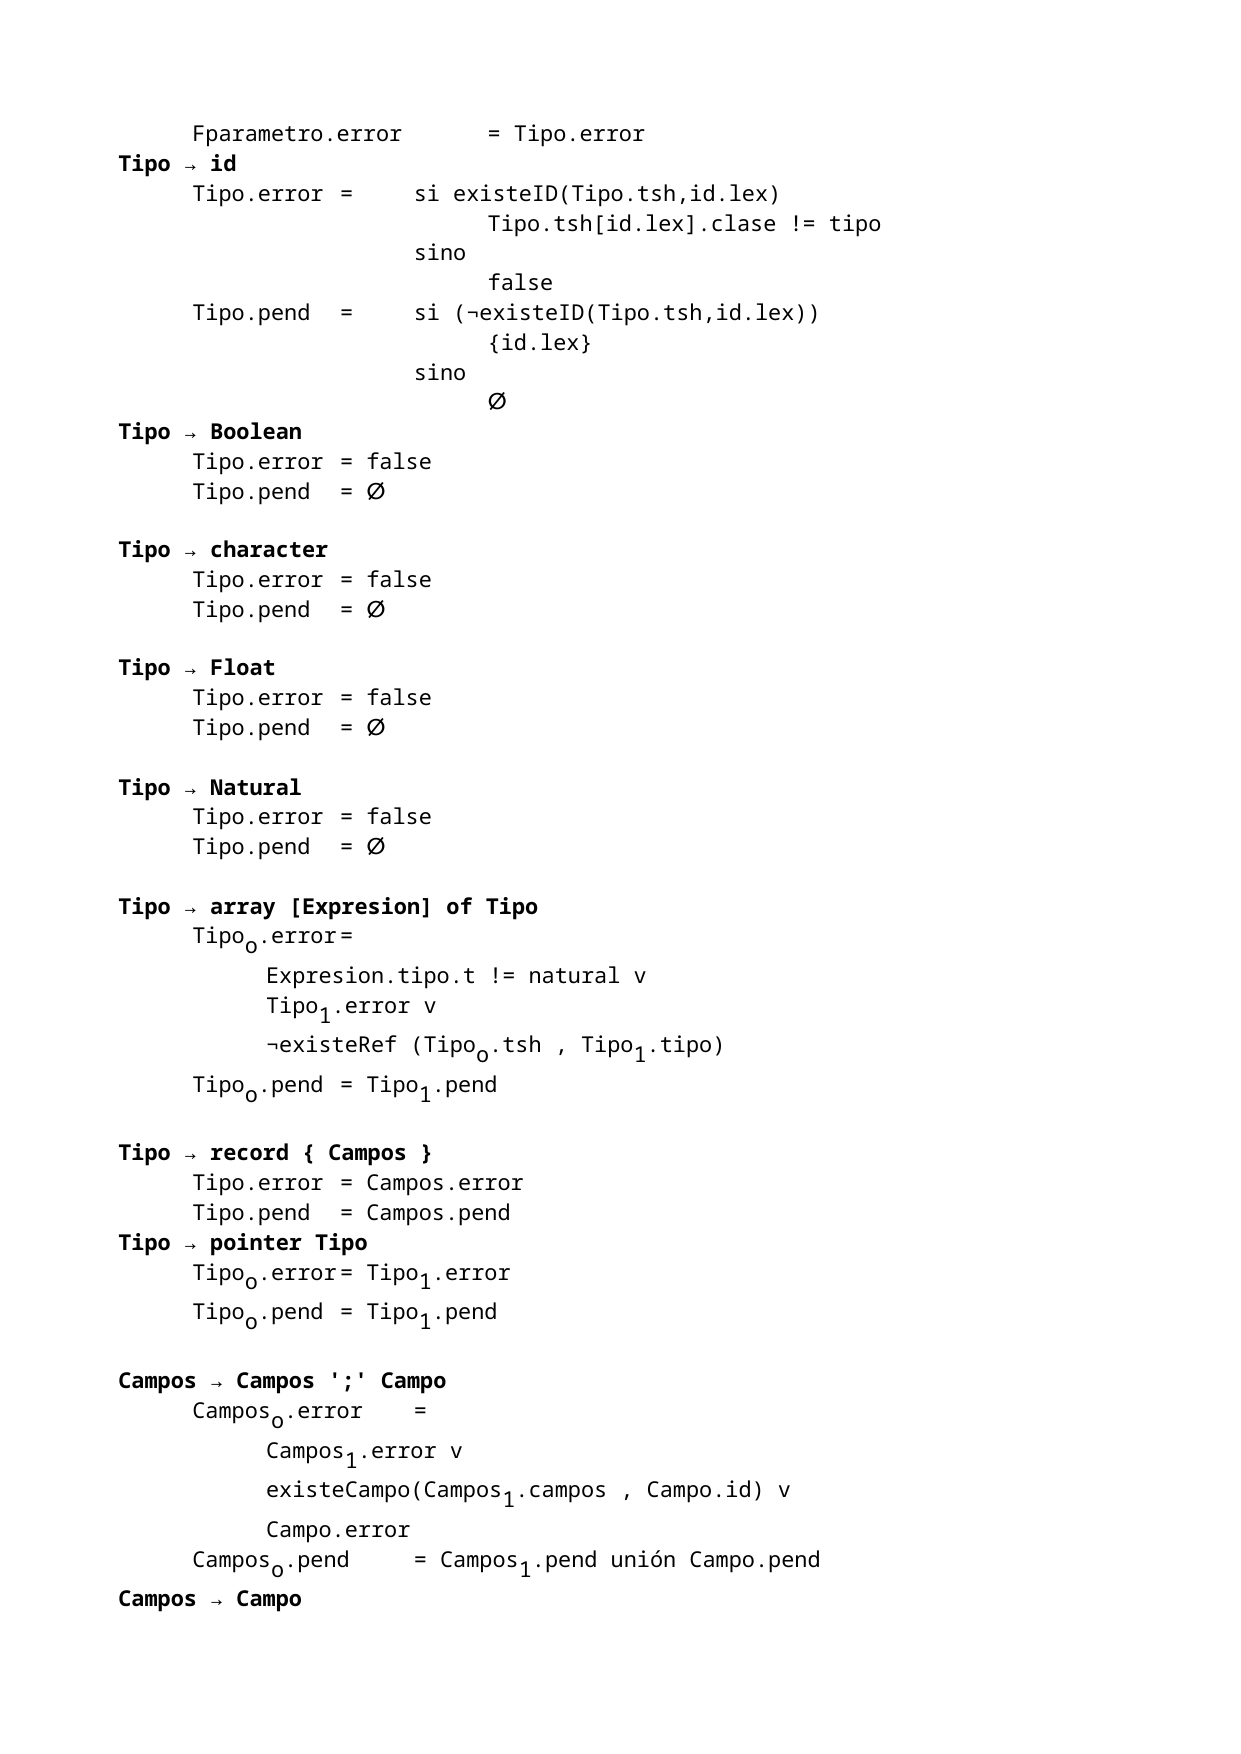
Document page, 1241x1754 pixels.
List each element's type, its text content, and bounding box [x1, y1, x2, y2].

text Campos → Campos ';' Campo [118, 1365, 1122, 1395]
text Tipo.error = false [118, 446, 1122, 476]
text Tipo → Float [118, 652, 1122, 682]
text Tipo → Natural [118, 771, 1122, 801]
text existeCampo(Campos1.campos , Campo.id) v [118, 1474, 1122, 1514]
text Tipo.pend = si (¬existeID(Tipo.tsh,id.lex)) [118, 297, 1122, 327]
text Tipo1.error v [118, 990, 1122, 1029]
text Tipo.pend = ⵁ [118, 476, 1122, 505]
text Camposo.error = [118, 1395, 1122, 1435]
text ¬existeRef (Tipoo.tsh , Tipo1.tipo) [118, 1029, 1122, 1069]
text {id.lex} [118, 327, 1122, 356]
text Tipo → id [118, 148, 1122, 178]
text false [266, 267, 1122, 297]
text Campo.error [118, 1514, 1122, 1544]
text Tipo.error = false [118, 564, 1122, 594]
text Tipo.tsh[id.lex].clase != tipo [118, 207, 1122, 237]
text Campos → Campo [118, 1583, 1122, 1613]
text Fparametro.error = Tipo.error [118, 118, 1122, 148]
text Tipo → Boolean [118, 416, 1122, 446]
text Tipoo.error = [118, 920, 1122, 960]
text Expresion.tipo.t != natural v [118, 960, 1122, 990]
text Tipoo.pend = Tipo1.pend [118, 1069, 1122, 1108]
text sino [118, 237, 1122, 267]
text Tipo → character [118, 534, 1122, 564]
text Tipo.error = false [118, 682, 1122, 712]
text Tipo → array [Expresion] of Tipo [118, 891, 1122, 920]
text Tipo.pend = Campos.pend [118, 1197, 1122, 1227]
text Tipo.error = si existeID(Tipo.tsh,id.lex) [118, 178, 1122, 207]
text Campos1.error v [118, 1435, 1122, 1474]
text ⵁ [340, 386, 1122, 416]
text sino [118, 356, 1122, 386]
text Tipo → pointer Tipo [118, 1227, 1122, 1256]
text Tipo.pend = ⵁ [118, 594, 1122, 623]
text Tipoo.pend = Tipo1.pend [118, 1296, 1122, 1336]
text Tipoo.error = Tipo1.error [118, 1256, 1122, 1296]
text Tipo.pend = ⵁ [118, 712, 1122, 742]
text Camposo.pend = Campos1.pend unión Campo.pend [118, 1544, 1122, 1583]
text Tipo → record { Campos } [118, 1137, 1122, 1167]
text Tipo.error = false [118, 801, 1122, 831]
text Tipo.error = Campos.error [118, 1167, 1122, 1197]
text Tipo.pend = ⵁ [118, 831, 1122, 861]
